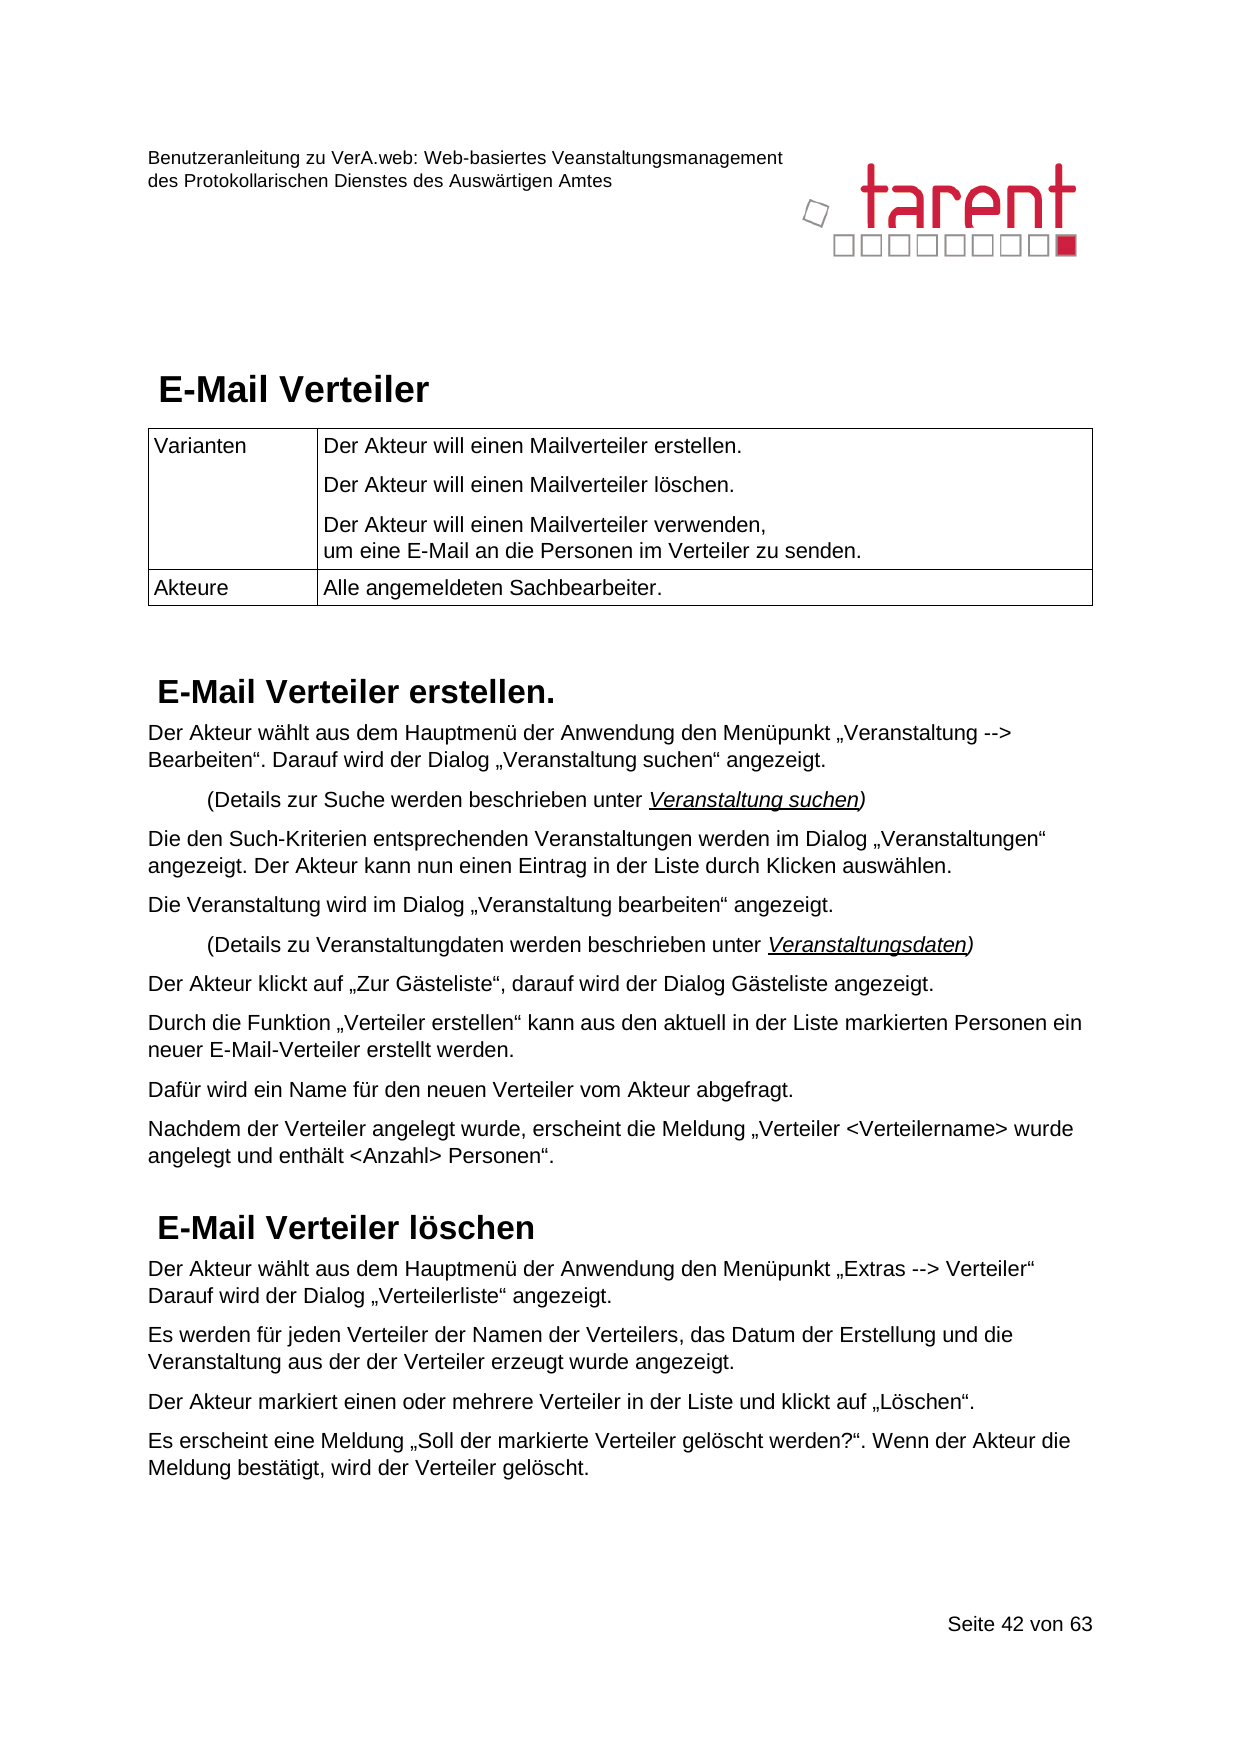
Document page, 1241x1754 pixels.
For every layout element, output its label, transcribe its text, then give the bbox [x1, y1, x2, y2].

text (Details zur Suche werden beschrieben unter Veranstaltung suchen) [207, 787, 1092, 812]
table_cell Akteure [149, 570, 317, 605]
text Die den Such-Kriterien entsprechenden Veranstaltungen werden im Dialog „Veranstaltungen“ angezeigt. Der Akteur kann nun einen Eintrag in der Liste durch Klicken auswählen. [148, 826, 1092, 878]
subtitle E-Mail Verteiler [148, 369, 1092, 411]
subtitle E-Mail Verteiler erstellen. [148, 673, 1092, 711]
text (Details zu Veranstaltungdaten werden beschrieben unter Veranstaltungsdaten) [207, 932, 1092, 957]
subtitle E-Mail Verteiler löschen [148, 1209, 1092, 1247]
text Es erscheint eine Meldung „Soll der markierte Verteiler gelöscht werden?“. Wenn der Akteur die Meldung bestätigt, wird der Verteiler gelöscht. [148, 1428, 1092, 1480]
table_header Der Akteur will einen Mailverteiler erstellen. Der Akteur will einen Mailverteiler löschen. Der Akteur will einen Mailverteiler verwenden, um eine E-Mail an die Personen im Verteiler zu senden. [318, 429, 1092, 569]
text Es werden für jeden Verteiler der Namen der Verteilers, das Datum der Erstellung und die Veranstaltung aus der der Verteiler erzeugt wurde angezeigt. [148, 1323, 1092, 1374]
text Der Akteur wählt aus dem Hauptmenü der Anwendung den Menüpunkt „Veranstaltung --> Bearbeiten“. Darauf wird der Dialog „Veranstaltung suchen“ angezeigt. [148, 721, 1092, 772]
text Der Akteur wählt aus dem Hauptmenü der Anwendung den Menüpunkt „Extras --> Verteiler“ Darauf wird der Dialog „Verteilerliste“ angezeigt. [148, 1257, 1092, 1308]
text Nachdem der Verteiler angelegt wurde, erscheint die Meldung „Verteiler <Verteilername> wurde angelegt und enthält <Anzahl> Personen“. [148, 1116, 1092, 1168]
text Der Akteur klickt auf „Zur Gästeliste“, darauf wird der Dialog Gästeliste angezeigt. [148, 971, 1092, 996]
table_header Varianten [149, 429, 317, 569]
picture [790, 151, 1091, 268]
table_cell Alle angemeldeten Sachbearbeiter. [318, 570, 1092, 605]
text Durch die Funktion „Verteiler erstellen“ kann aus den aktuell in der Liste markierten Personen ein neuer E-Mail-Verteiler erstellt werden. [148, 1011, 1092, 1062]
text Die Veranstaltung wird im Dialog „Veranstaltung bearbeiten“ angezeigt. [148, 893, 1092, 917]
text Dafür wird ein Name für den neuen Verteiler vom Akteur abgefragt. [148, 1077, 1092, 1102]
text Der Akteur markiert einen oder mehrere Verteiler in der Liste und klickt auf „Löschen“. [148, 1389, 1092, 1413]
